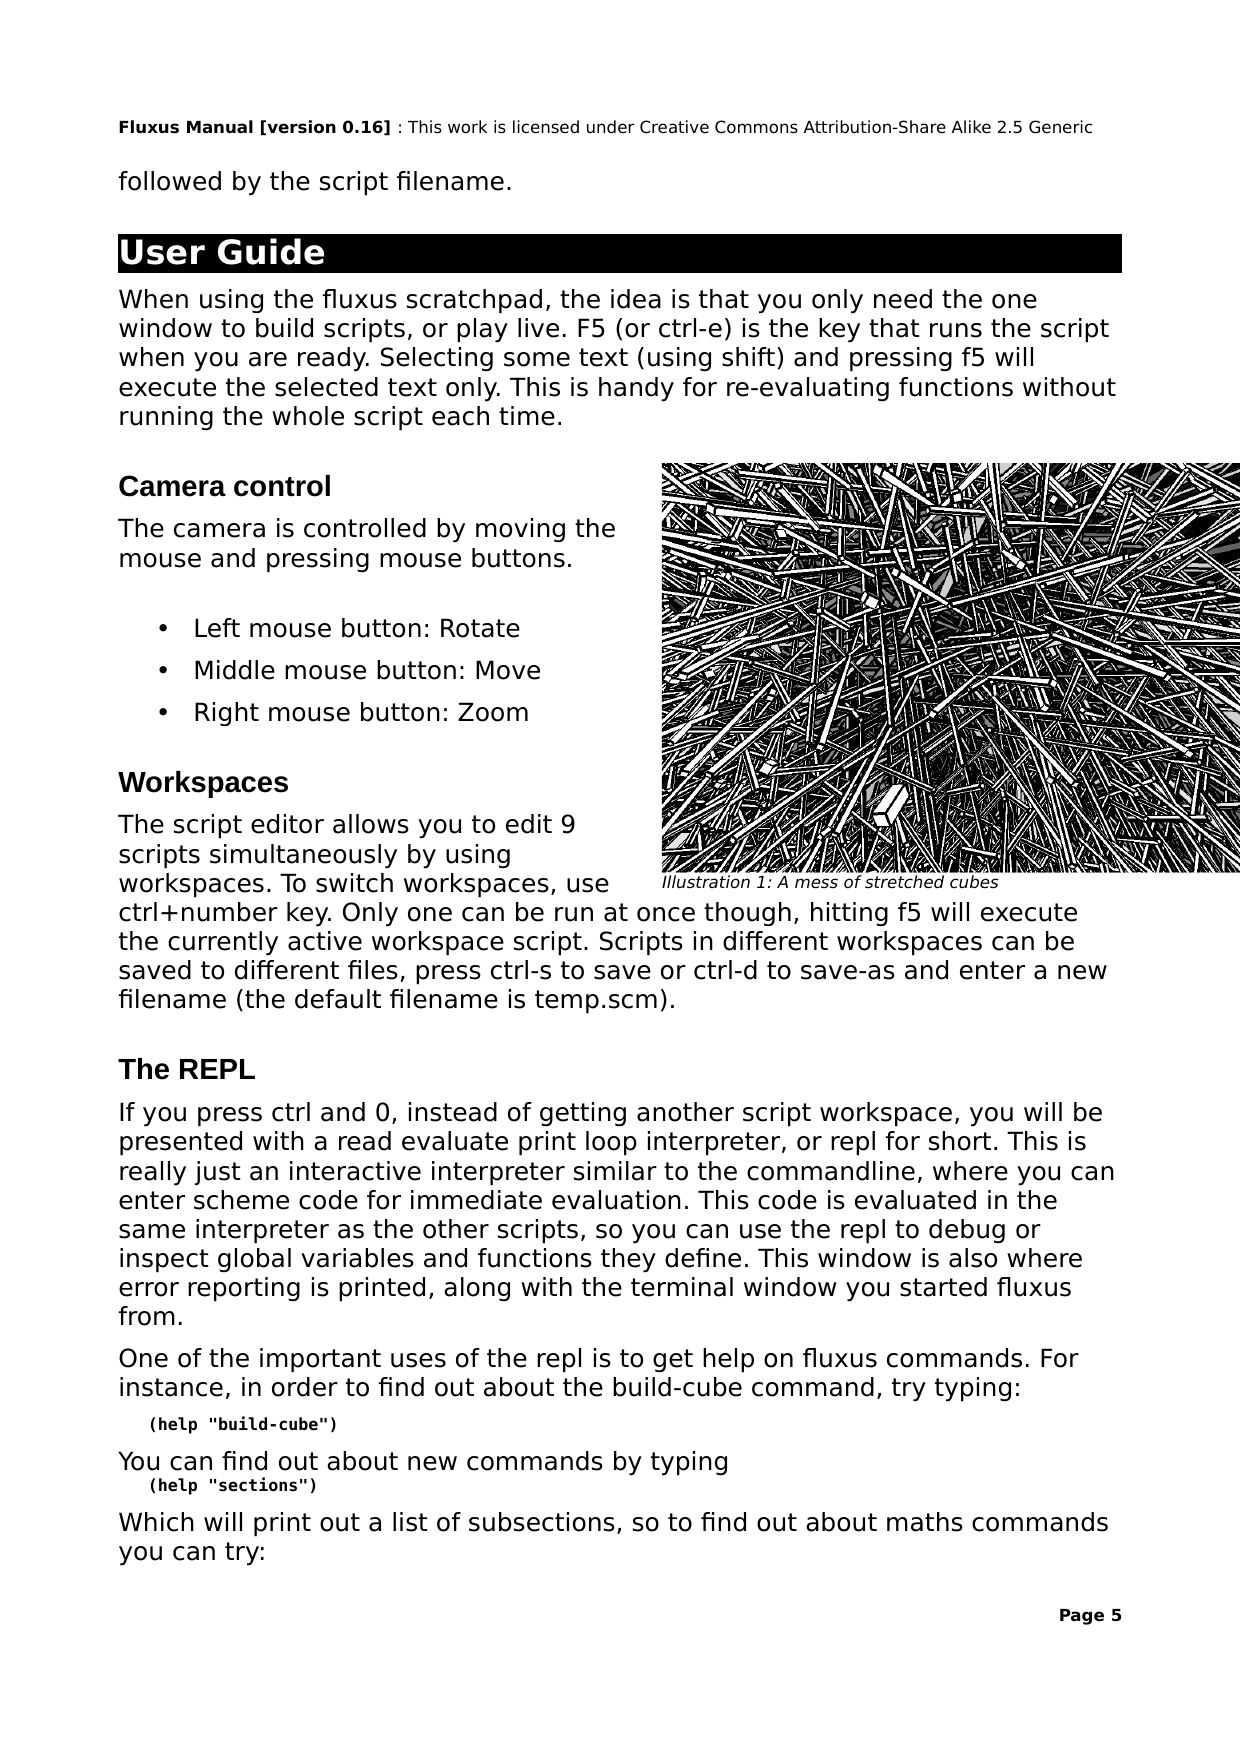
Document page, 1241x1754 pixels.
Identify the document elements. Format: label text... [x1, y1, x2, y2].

subtitle User Guide [118, 234, 1122, 273]
text The script editor allows you to edit 9 scripts simultaneously by using workspaces. To switch workspaces, use ctrl+number key. Only one can be run at once though, hitting f5 will execute the currently active workspace script. Scripts in different workspaces can be saved to different files, press ctrl-s to save or ctrl-d to save-as and enter a new filename (the default filename is temp.scm). [118, 811, 1122, 1015]
text (help "sections") [148, 1476, 1122, 1495]
text You can find out about new commands by typing [118, 1447, 1122, 1476]
text Which will print out a list of subsections, so to find out about maths commands you can try: [118, 1508, 1122, 1566]
subtitle The REPL [118, 1052, 1122, 1086]
subtitle [662, 451, 1240, 463]
text (help "build-cube") [148, 1415, 1122, 1434]
text Illustration 1: A mess of stretched cubes [662, 873, 1240, 892]
subtitle Camera control [118, 468, 661, 502]
list • Middle mouse button: Move [156, 656, 661, 685]
picture [661, 463, 1240, 873]
text One of the important uses of the repl is to get help on fluxus commands. For instance, in order to find out about the build-cube command, try typing: [118, 1344, 1122, 1402]
list • Left mouse button: Rotate [156, 614, 661, 644]
text If you press ctrl and 0, instead of getting another script workspace, you will be presented with a read evaluate print loop interpreter, or repl for short. This is really just an interactive interpreter similar to the commandline, where you can enter scheme code for immediate evaluation. This code is evaluated in the same interpreter as the other scripts, so you can use the repl to debug or inspect global variables and functions they define. This window is also where error reporting is printed, along with the terminal window you started fluxus from. [118, 1098, 1122, 1332]
text The camera is controlled by moving the mouse and pressing mouse buttons. [118, 514, 661, 573]
list • Right mouse button: Zoom [156, 698, 661, 727]
text followed by the script filename. [118, 167, 1122, 196]
text When using the fluxus scratchpad, the idea is that you only need the one window to build scripts, or play live. F5 (or ctrl-e) is the key that runs the script when you are ready. Selecting some text (using shift) and pressing f5 will execute the selected text only. This is handy for re-evaluating functions without running the whole script each time. [118, 285, 1122, 431]
subtitle Workspaces [118, 764, 661, 798]
